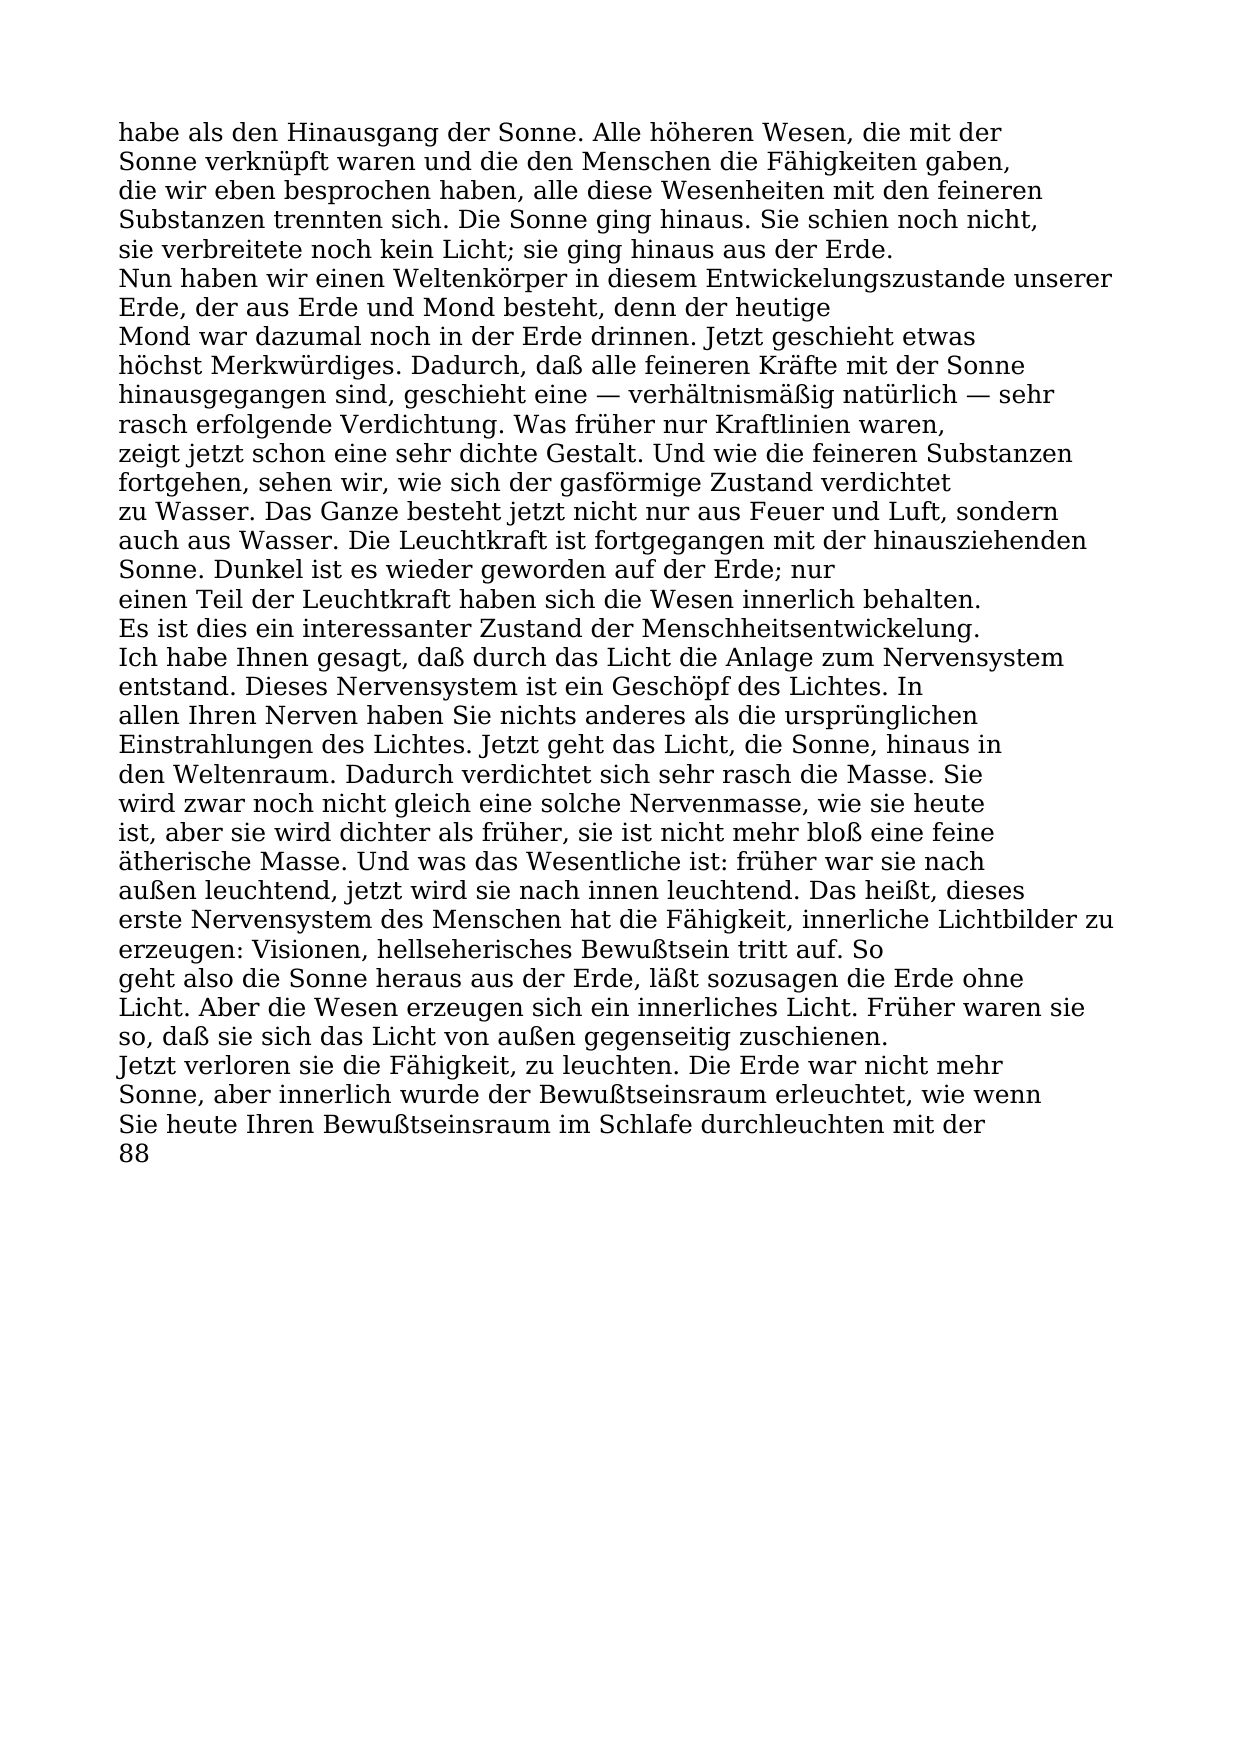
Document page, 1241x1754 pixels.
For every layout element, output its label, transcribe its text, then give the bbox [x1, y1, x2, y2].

text Sie heute Ihren Bewußtseinsraum im Schlafe durchleuchten mit der [118, 1110, 1122, 1139]
text Ich habe Ihnen gesagt, daß durch das Licht die Anlage zum Nervensystem entstand. Dieses Nervensystem ist ein Geschöpf des Lichtes. In [118, 643, 1122, 701]
text sie verbreitete noch kein Licht; sie ging hinaus aus der Erde. [118, 235, 1122, 264]
text wird zwar noch nicht gleich eine solche Nervenmasse, wie sie heute [118, 789, 1122, 818]
text den Weltenraum. Dadurch verdichtet sich sehr rasch die Masse. Sie [118, 760, 1122, 789]
text rasch erfolgende Verdichtung. Was früher nur Kraftlinien waren, [118, 410, 1122, 439]
text allen Ihren Nerven haben Sie nichts anderes als die ursprünglichen [118, 701, 1122, 731]
text habe als den Hinausgang der Sonne. Alle höheren Wesen, die mit der [118, 118, 1122, 147]
text Einstrahlungen des Lichtes. Jetzt geht das Licht, die Sonne, hinaus in [118, 731, 1122, 760]
text Licht. Aber die Wesen erzeugen sich ein innerliches Licht. Früher waren sie so, daß sie sich das Licht von außen gegenseitig zuschienen. [118, 993, 1122, 1051]
text ist, aber sie wird dichter als früher, sie ist nicht mehr bloß eine feine [118, 818, 1122, 847]
text geht also die Sonne heraus aus der Erde, läßt sozusagen die Erde ohne [118, 964, 1122, 993]
text Es ist dies ein interessanter Zustand der Menschheitsentwickelung. [118, 614, 1122, 643]
text hinausgegangen sind, geschieht eine — verhältnismäßig natürlich — sehr [118, 381, 1122, 410]
text zu Wasser. Das Ganze besteht jetzt nicht nur aus Feuer und Luft, sondern auch aus Wasser. Die Leuchtkraft ist fortgegangen mit der hinausziehenden Sonne. Dunkel ist es wieder geworden auf der Erde; nur [118, 497, 1122, 585]
text Mond war dazumal noch in der Erde drinnen. Jetzt geschieht etwas [118, 322, 1122, 351]
text Substanzen trennten sich. Die Sonne ging hinaus. Sie schien noch nicht, [118, 206, 1122, 235]
text Nun haben wir einen Weltenkörper in diesem Entwickelungszustande unserer Erde, der aus Erde und Mond besteht, denn der heutige [118, 264, 1122, 322]
text Sonne verknüpft waren und die den Menschen die Fähigkeiten gaben, [118, 147, 1122, 176]
text zeigt jetzt schon eine sehr dichte Gestalt. Und wie die feineren Substanzen fortgehen, sehen wir, wie sich der gasförmige Zustand verdichtet [118, 439, 1122, 497]
text erste Nervensystem des Menschen hat die Fähigkeit, innerliche Lichtbilder zu erzeugen: Visionen, hellseherisches Bewußtsein tritt auf. So [118, 906, 1122, 964]
text Sonne, aber innerlich wurde der Bewußtseinsraum erleuchtet, wie wenn [118, 1081, 1122, 1110]
text außen leuchtend, jetzt wird sie nach innen leuchtend. Das heißt, dieses [118, 876, 1122, 906]
text die wir eben besprochen haben, alle diese Wesenheiten mit den feineren [118, 176, 1122, 206]
text ätherische Masse. Und was das Wesentliche ist: früher war sie nach [118, 847, 1122, 876]
text einen Teil der Leuchtkraft haben sich die Wesen innerlich behalten. [118, 585, 1122, 614]
text 88 [118, 1139, 1122, 1168]
text höchst Merkwürdiges. Dadurch, daß alle feineren Kräfte mit der Sonne [118, 351, 1122, 381]
text Jetzt verloren sie die Fähigkeit, zu leuchten. Die Erde war nicht mehr [118, 1051, 1122, 1081]
